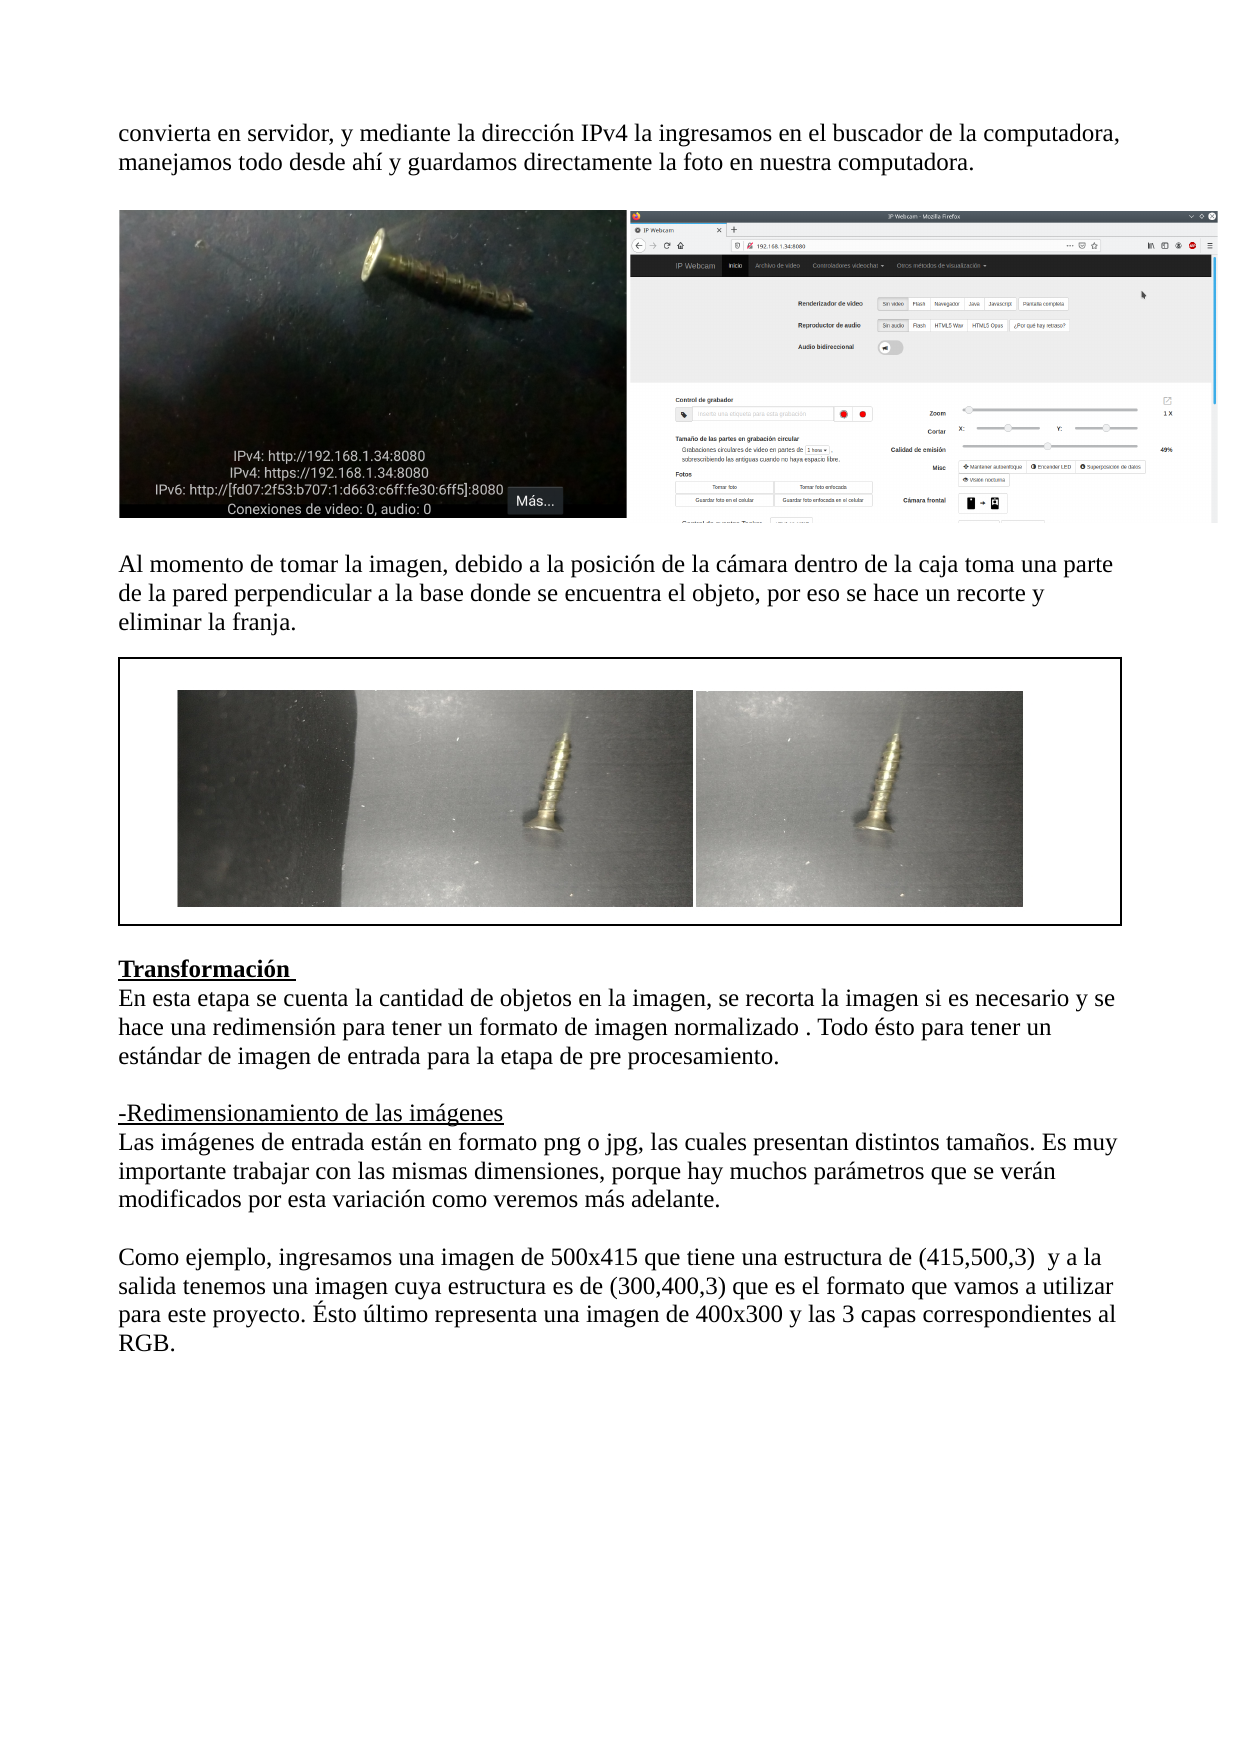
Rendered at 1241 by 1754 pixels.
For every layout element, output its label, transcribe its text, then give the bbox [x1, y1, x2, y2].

text Al momento de tomar la imagen, debido a la posición de la cámara dentro de la caja toma una parte de la pared perpendicular a la base donde se encuentra el objeto, por eso se hace un recorte y eliminar la franja. [118, 549, 1122, 636]
text Las imágenes de entrada están en formato png o jpg, las cuales presentan distintos tamaños. Es muy importante trabajar con las mismas dimensiones, porque hay muchos parámetros que se verán modificados por esta variación como veremos más adelante. [118, 1127, 1122, 1213]
picture [119, 210, 627, 518]
text En esta etapa se cuenta la cantidad de objetos en la imagen, se recorta la imagen si es necesario y se hace una redimensión para tener un formato de imagen normalizado . Todo ésto para tener un estándar de imagen de entrada para la etapa de pre procesamiento. [118, 983, 1122, 1069]
text -Redimensionamiento de las imágenes [118, 1098, 1122, 1127]
text Como ejemplo, ingresamos una imagen de 500x415 que tiene una estructura de (415,500,3) y a la salida tenemos una imagen cuya estructura es de (300,400,3) que es el formato que vamos a utilizar para este proyecto. Ésto último representa una imagen de 400x300 y las 3 capas correspondientes al RGB. [118, 1242, 1122, 1357]
picture [120, 659, 1120, 924]
text convierta en servidor, y mediante la dirección IPv4 la ingresamos en el buscador de la computadora, manejamos todo desde ahí y guardamos directamente la foto en nuestra computadora. [118, 118, 1122, 176]
picture [630, 211, 1218, 523]
text Transformación [118, 954, 1122, 983]
